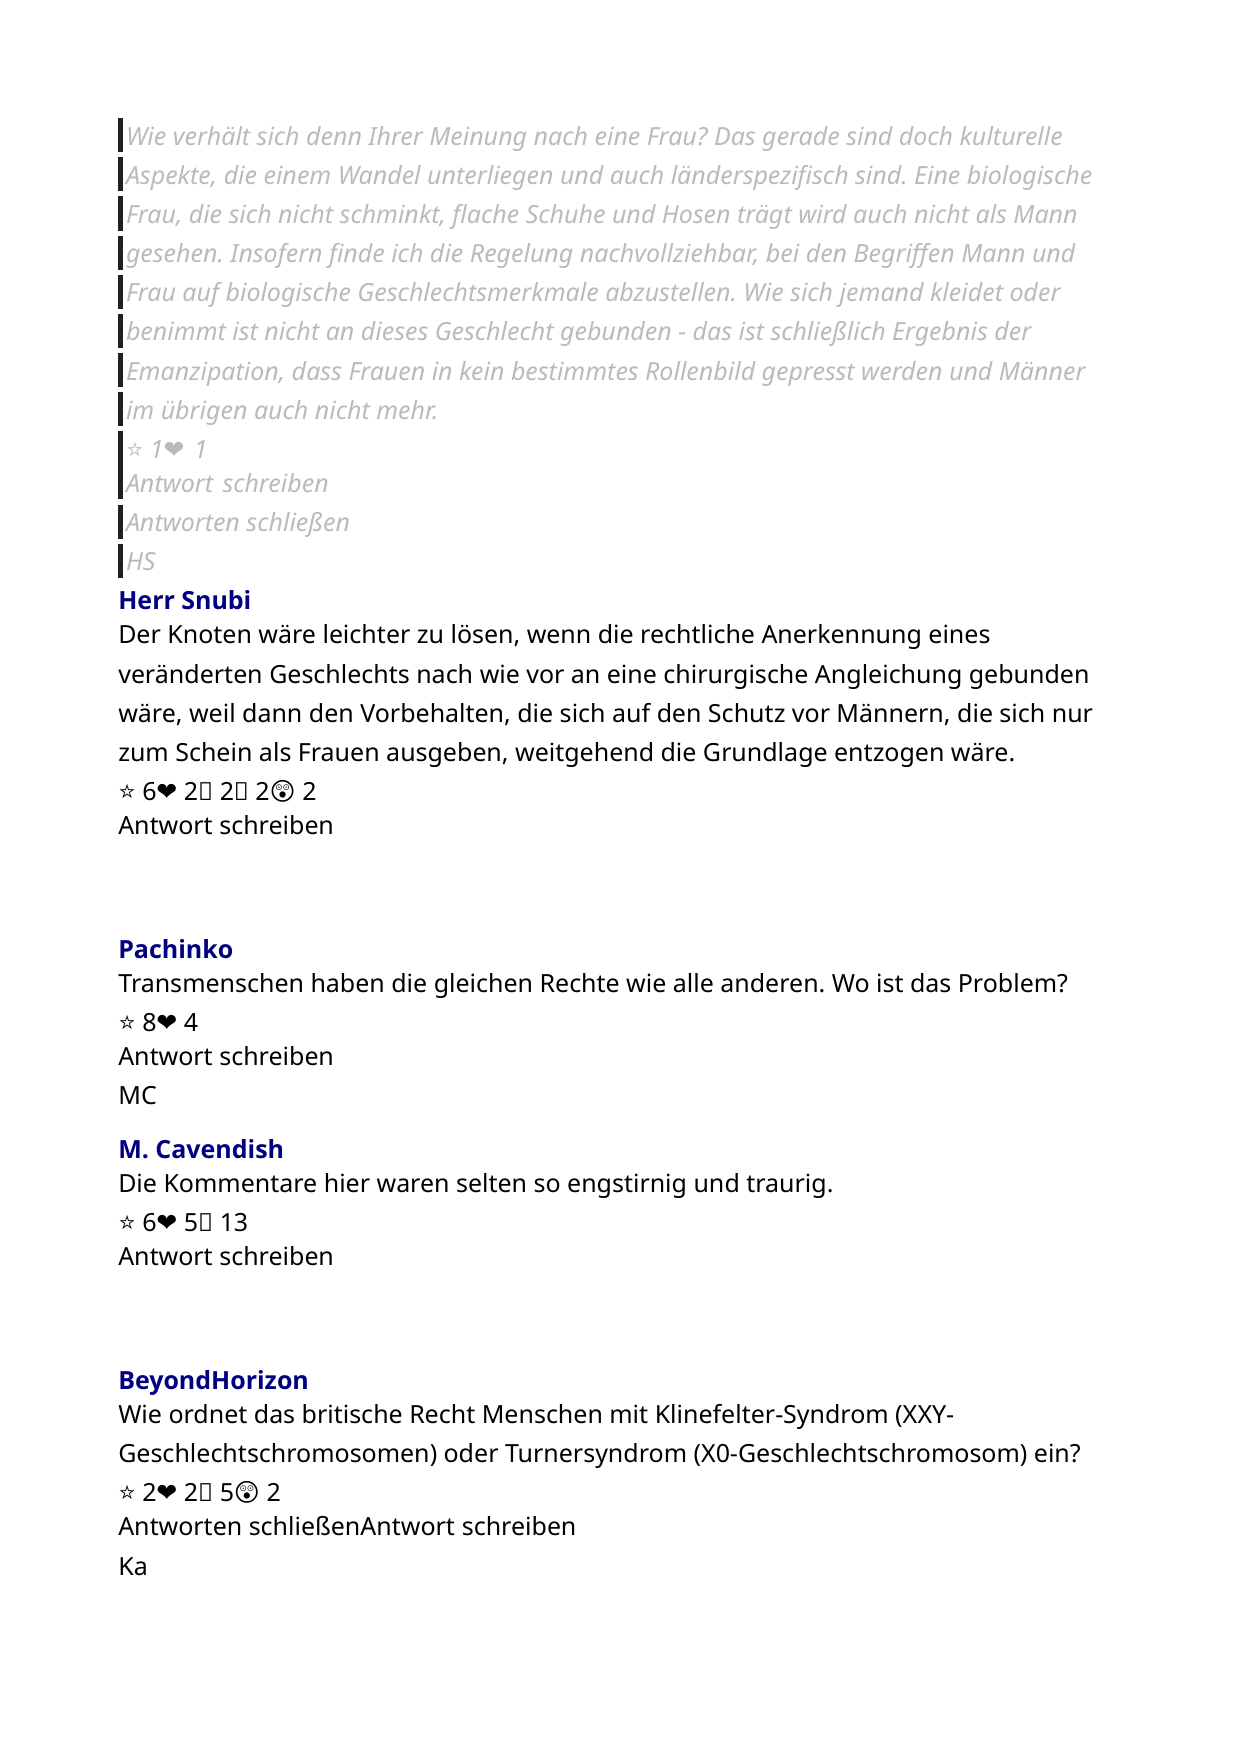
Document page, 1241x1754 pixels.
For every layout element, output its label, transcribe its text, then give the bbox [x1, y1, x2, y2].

text ⭐️ 1❤️ 1 [123, 431, 1122, 466]
text ⭐️ 8❤️ 4 [118, 1005, 1122, 1039]
text Antworten schließenAntwort schreiben [118, 1509, 1122, 1543]
subtitle BeyondHorizon [118, 1363, 1122, 1397]
text MC [118, 1078, 1122, 1112]
text Ka [118, 1548, 1122, 1582]
text ⭐️ 6❤️ 2🙁 2🤨 2😲 2 [118, 774, 1122, 808]
text Transmenschen haben die gleichen Rechte wie alle anderen. Wo ist das Problem? [118, 966, 1122, 999]
text Antwort schreiben [123, 466, 1122, 499]
text Wie verhält sich denn Ihrer Meinung nach eine Frau? Das gerade sind doch kulturelle Aspekte, die einem Wandel unterliegen und auch länderspezifisch sind. Eine biologische Frau, die sich nicht schminkt, flache Schuhe und Hosen trägt wird auch nicht als Mann gesehen. Insofern finde ich die Regelung nachvollziehbar, bei den Begriffen Mann und Frau auf biologische Geschlechtsmerkmale abzustellen. Wie sich jemand kleidet oder benimmt ist nicht an dieses Geschlecht gebunden - das ist schließlich Ergebnis der Emanzipation, dass Frauen in kein bestimmtes Rollenbild gepresst werden und Männer im übrigen auch nicht mehr. [118, 118, 1122, 426]
text Wie ordnet das britische Recht Menschen mit Klinefelter-Syndrom (XXY-Geschlechtschromosomen) oder Turnersyndrom (X0-Geschlechtschromosom) ein? [118, 1397, 1122, 1470]
text Antwort schreiben [118, 808, 1122, 842]
text ⭐️ 2❤️ 2🤨 5😲 2 [118, 1475, 1122, 1509]
text ⭐️ 6❤️ 5🤨 13 [118, 1205, 1122, 1239]
text Die Kommentare hier waren selten so engstirnig und traurig. [118, 1166, 1122, 1200]
subtitle Pachinko [118, 931, 1122, 966]
text Antwort schreiben [118, 1039, 1122, 1073]
subtitle Herr Snubi [118, 583, 1122, 617]
text Antworten schließen [123, 505, 1122, 539]
subtitle M. Cavendish [118, 1132, 1122, 1166]
text Antwort schreiben [118, 1239, 1122, 1273]
text Der Knoten wäre leichter zu lösen, wenn die rechtliche Anerkennung eines veränderten Geschlechts nach wie vor an eine chirurgische Angleichung gebunden wäre, weil dann den Vorbehalten, die sich auf den Schutz vor Männern, die sich nur zum Schein als Frauen ausgeben, weitgehend die Grundlage entzogen wäre. [118, 617, 1122, 769]
text HS [123, 544, 1122, 578]
